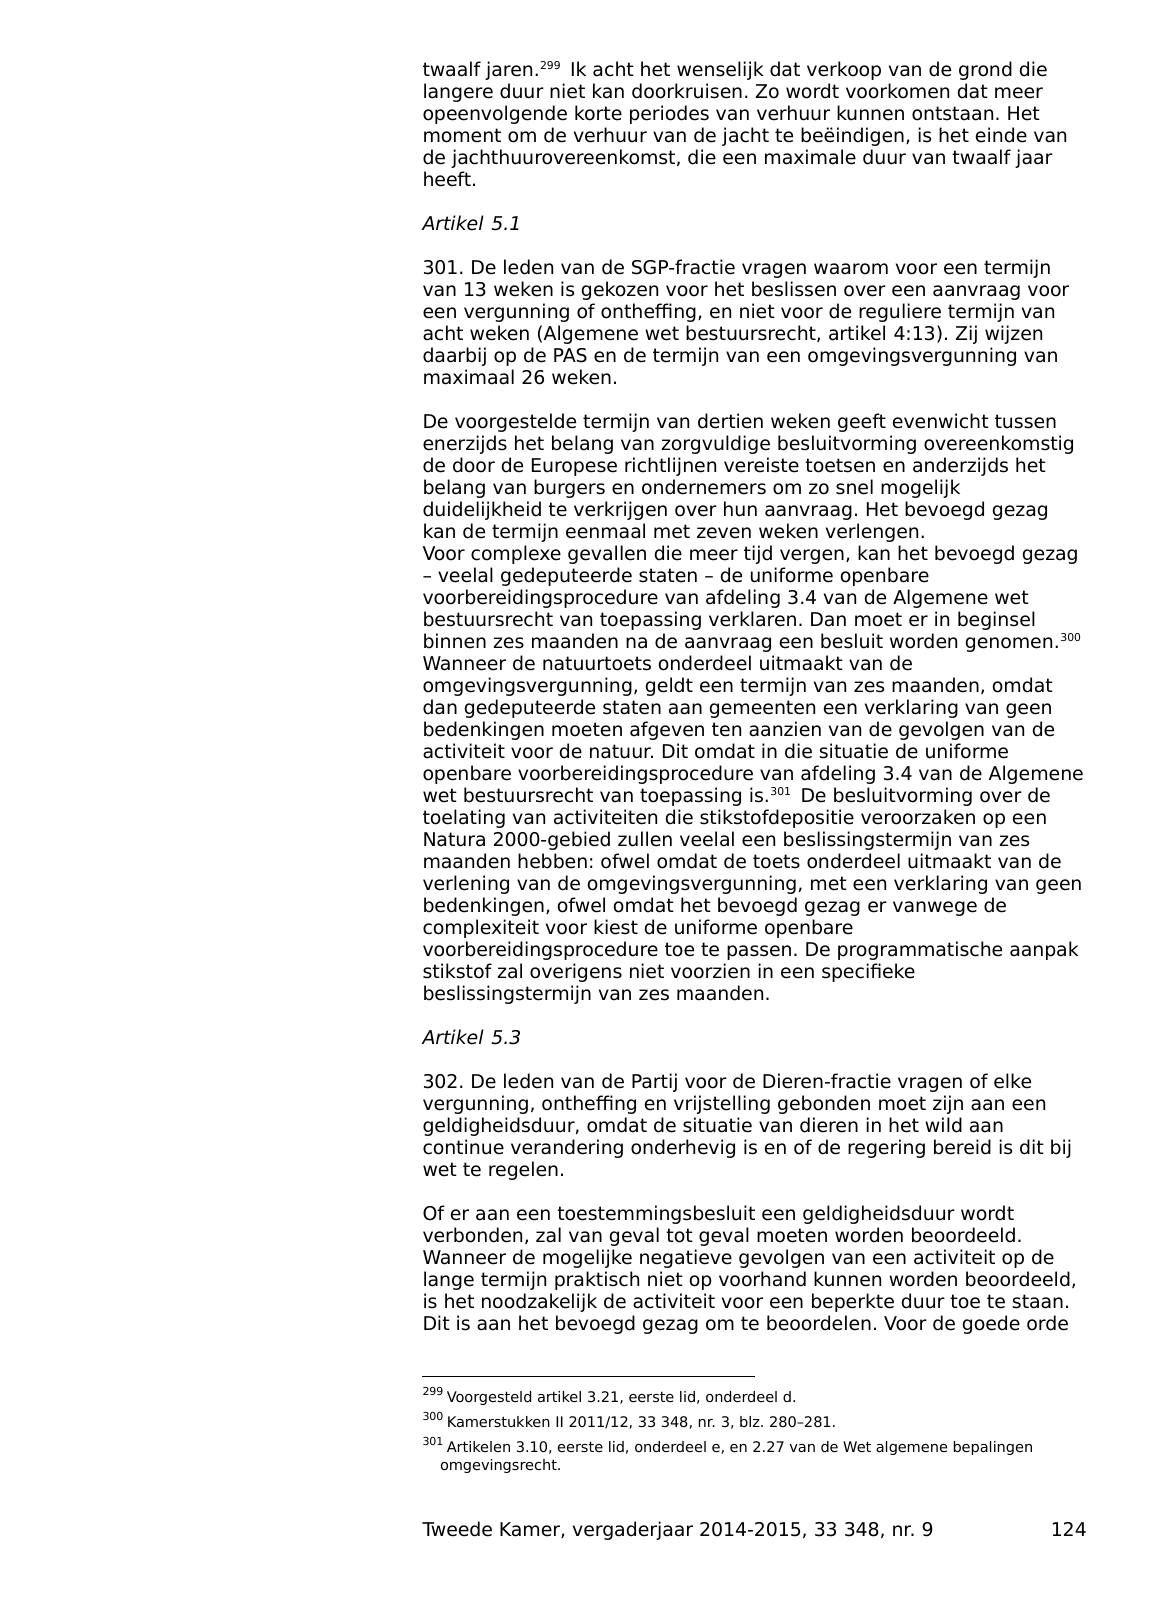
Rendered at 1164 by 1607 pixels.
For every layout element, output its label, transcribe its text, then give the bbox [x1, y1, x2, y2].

text De voorgestelde termijn van dertien weken geeft evenwicht tussen enerzijds het belang van zorgvuldige besluitvorming overeenkomstig de door de Europese richtlijnen vereiste toetsen en anderzijds het belang van burgers en ondernemers om zo snel mogelijk duidelijkheid te verkrijgen over hun aanvraag. Het bevoegd gezag kan de termijn eenmaal met zeven weken verlengen. [422, 411, 1087, 543]
text 302. De leden van de Partij voor de Dieren-fractie vragen of elke vergunning, ontheffing en vrijstelling gebonden moet zijn aan een geldigheidsduur, omdat de situatie van dieren in het wild aan continue verandering onderhevig is en of de regering bereid is dit bij wet te regelen. [422, 1071, 1087, 1181]
text Voor complexe gevallen die meer tijd vergen, kan het bevoegd gezag – veelal gedeputeerde staten – de uniforme openbare voorbereidingsprocedure van afdeling 3.4 van de Algemene wet bestuursrecht van toepassing verklaren. Dan moet er in beginsel binnen zes maanden na de aanvraag een besluit worden genomen. [422, 543, 1087, 653]
subtitle Artikel 5.1 [422, 213, 1087, 235]
text Voorgesteld artikel 3.21, eerste lid, onderdeel d. [422, 1385, 1087, 1407]
text Artikelen 3.10, eerste lid, onderdeel e, en 2.27 van de Wet algemene bepalingen omgevingsrecht. [422, 1435, 1087, 1474]
text Kamerstukken II 2011/12, 33 348, nr. 3, blz. 280–281. [422, 1410, 1087, 1432]
text 301. De leden van de SGP-fractie vragen waarom voor een termijn van 13 weken is gekozen voor het beslissen over een aanvraag voor een vergunning of ontheffing, en niet voor de reguliere termijn van acht weken (Algemene wet bestuursrecht, artikel 4:13). Zij wijzen daarbij op de PAS en de termijn van een omgevingsvergunning van maximaal 26 weken. [422, 257, 1087, 389]
subtitle Artikel 5.3 [422, 1027, 1087, 1049]
text Wanneer de natuurtoets onderdeel uitmaakt van de omgevingsvergunning, geldt een termijn van zes maanden, omdat dan gedeputeerde staten aan gemeenten een verklaring van geen bedenkingen moeten afgeven ten aanzien van de gevolgen van de activiteit voor de natuur. Dit omdat in die situatie de uniforme openbare voorbereidingsprocedure van afdeling 3.4 van de Algemene wet bestuursrecht van toepassing is. De besluitvorming over de toelating van activiteiten die stikstofdepositie veroorzaken op een Natura 2000-gebied zullen veelal een beslissingstermijn van zes maanden hebben: ofwel omdat de toets onderdeel uitmaakt van de verlening van de omgevingsvergunning, met een verklaring van geen bedenkingen, ofwel omdat het bevoegd gezag er vanwege de complexiteit voor kiest de uniforme openbare voorbereidingsprocedure toe te passen. De programmatische aanpak stikstof zal overigens niet voorzien in een specifieke beslissingstermijn van zes maanden. [422, 653, 1087, 1005]
text Of er aan een toestemmingsbesluit een geldigheidsduur wordt verbonden, zal van geval tot geval moeten worden beoordeeld. Wanneer de mogelijke negatieve gevolgen van een activiteit op de lange termijn praktisch niet op voorhand kunnen worden beoordeeld, is het noodzakelijk de activiteit voor een beperkte duur toe te staan. Dit is aan het bevoegd gezag om te beoordelen. Voor de goede orde [422, 1203, 1087, 1335]
text twaalf jaren. Ik acht het wenselijk dat verkoop van de grond die langere duur niet kan doorkruisen. Zo wordt voorkomen dat meer opeenvolgende korte periodes van verhuur kunnen ontstaan. Het moment om de verhuur van de jacht te beëindigen, is het einde van de jachthuurovereenkomst, die een maximale duur van twaalf jaar heeft. [422, 59, 1087, 191]
